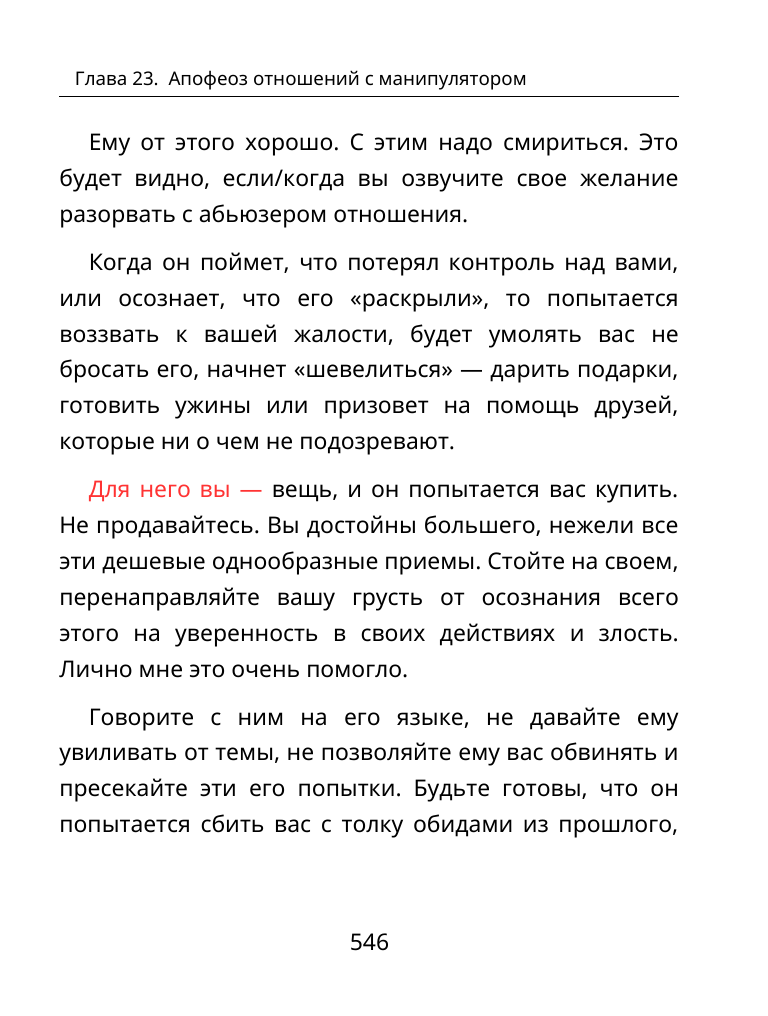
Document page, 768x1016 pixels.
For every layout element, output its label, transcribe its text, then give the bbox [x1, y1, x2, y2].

text Когда он поймет, что потерял контроль над вами, или осознает, что его «раскрыли», то попытается воззвать к вашей жалости, будет умолять вас не бросать его, начнет «шевелиться» — дарить подарки, готовить ужины или призовет на помощь друзей, которые ни о чем не подозревают. [59, 246, 679, 457]
text Говорите с ним на его языке, не давайте ему увиливать от темы, не позволяйте ему вас обвинять и пресекайте эти его попытки. Будьте готовы, что он попытается сбить вас с толку обидами из прошлого, [59, 700, 679, 839]
text Для него вы — вещь, и он попытается вас купить. Не продавайтесь. Вы достойны большего, нежели все эти дешевые однообразные приемы. Стойте на своем, перенаправляйте вашу грусть от осознания всего этого на уверенность в своих действиях и злость. Лично мне это очень помогло. [59, 473, 679, 684]
text Ему от этого хорошо. С этим надо смириться. Это будет видно, если/когда вы озвучите свое желание разорвать с абьюзером отношения. [59, 126, 679, 229]
